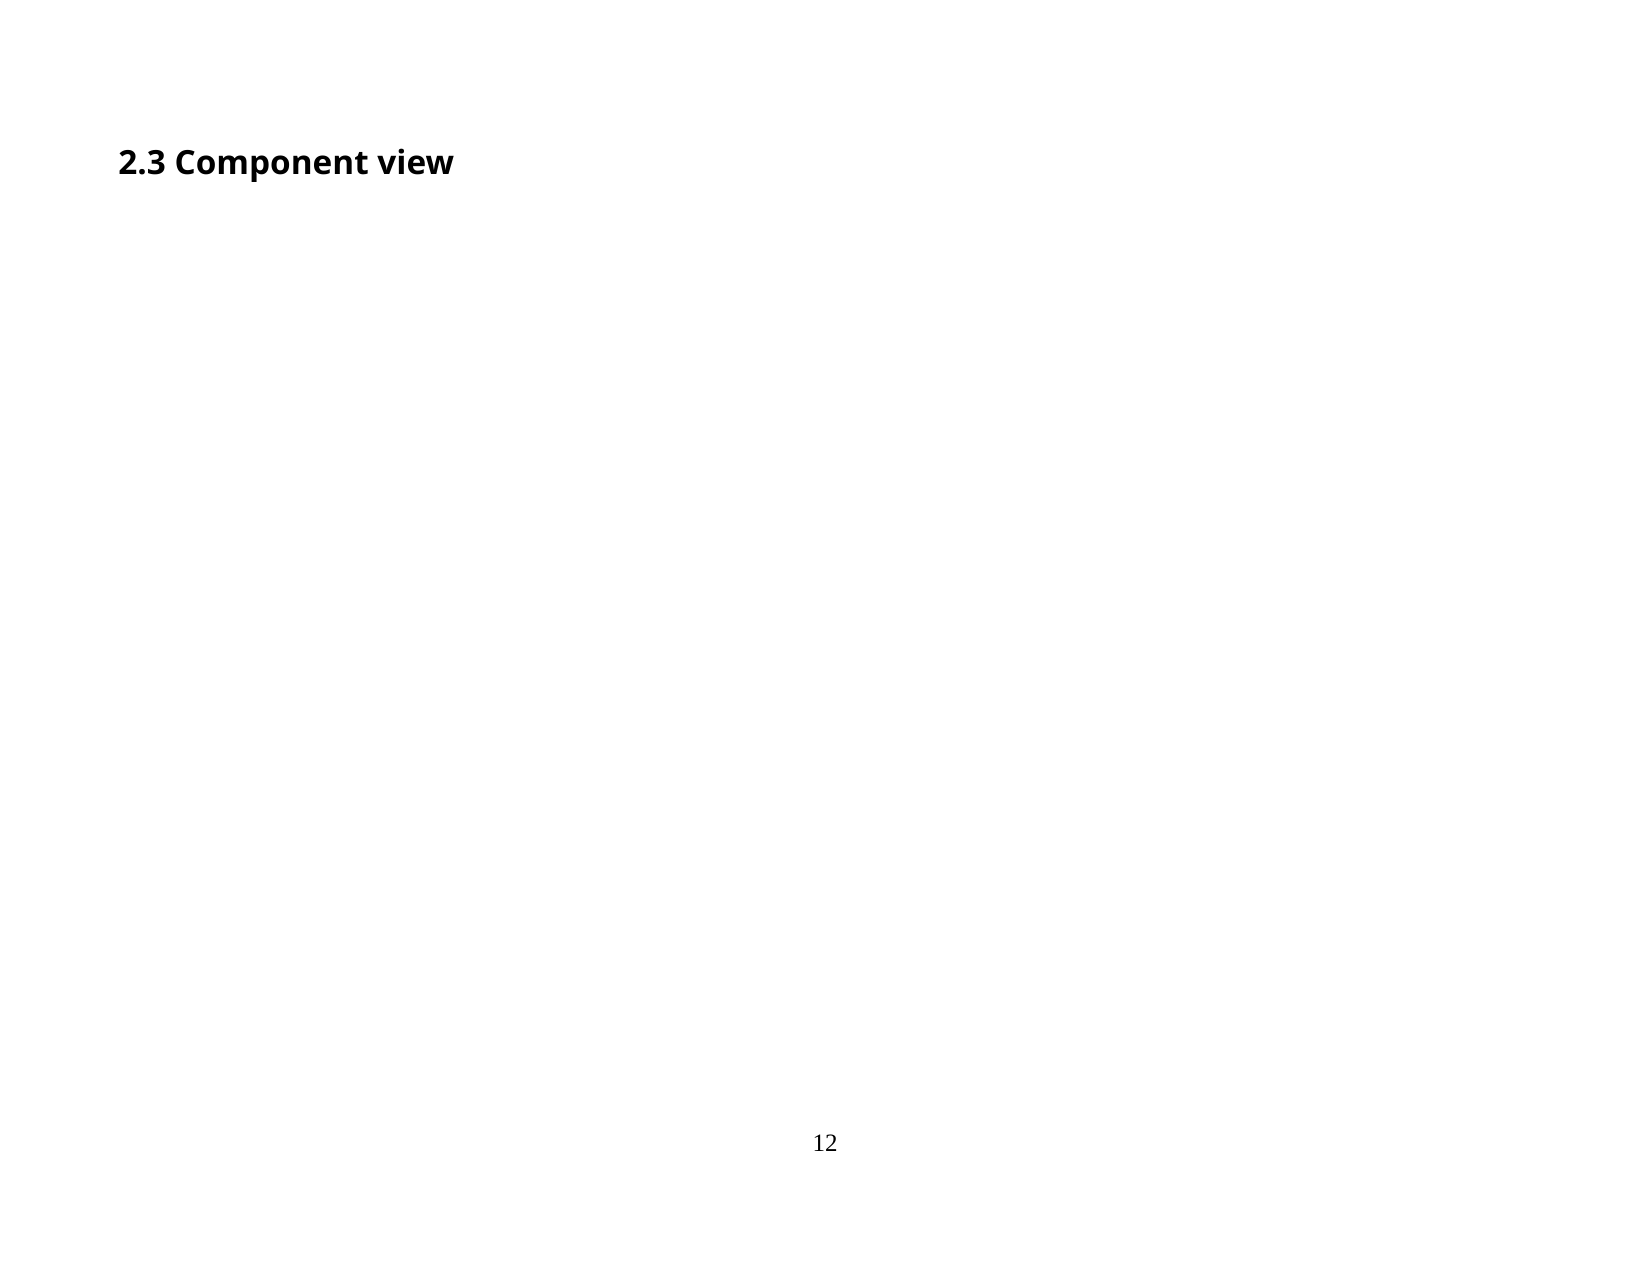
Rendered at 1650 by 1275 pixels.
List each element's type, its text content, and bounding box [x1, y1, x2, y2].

subtitle 2.3 Component view [118, 139, 1532, 184]
